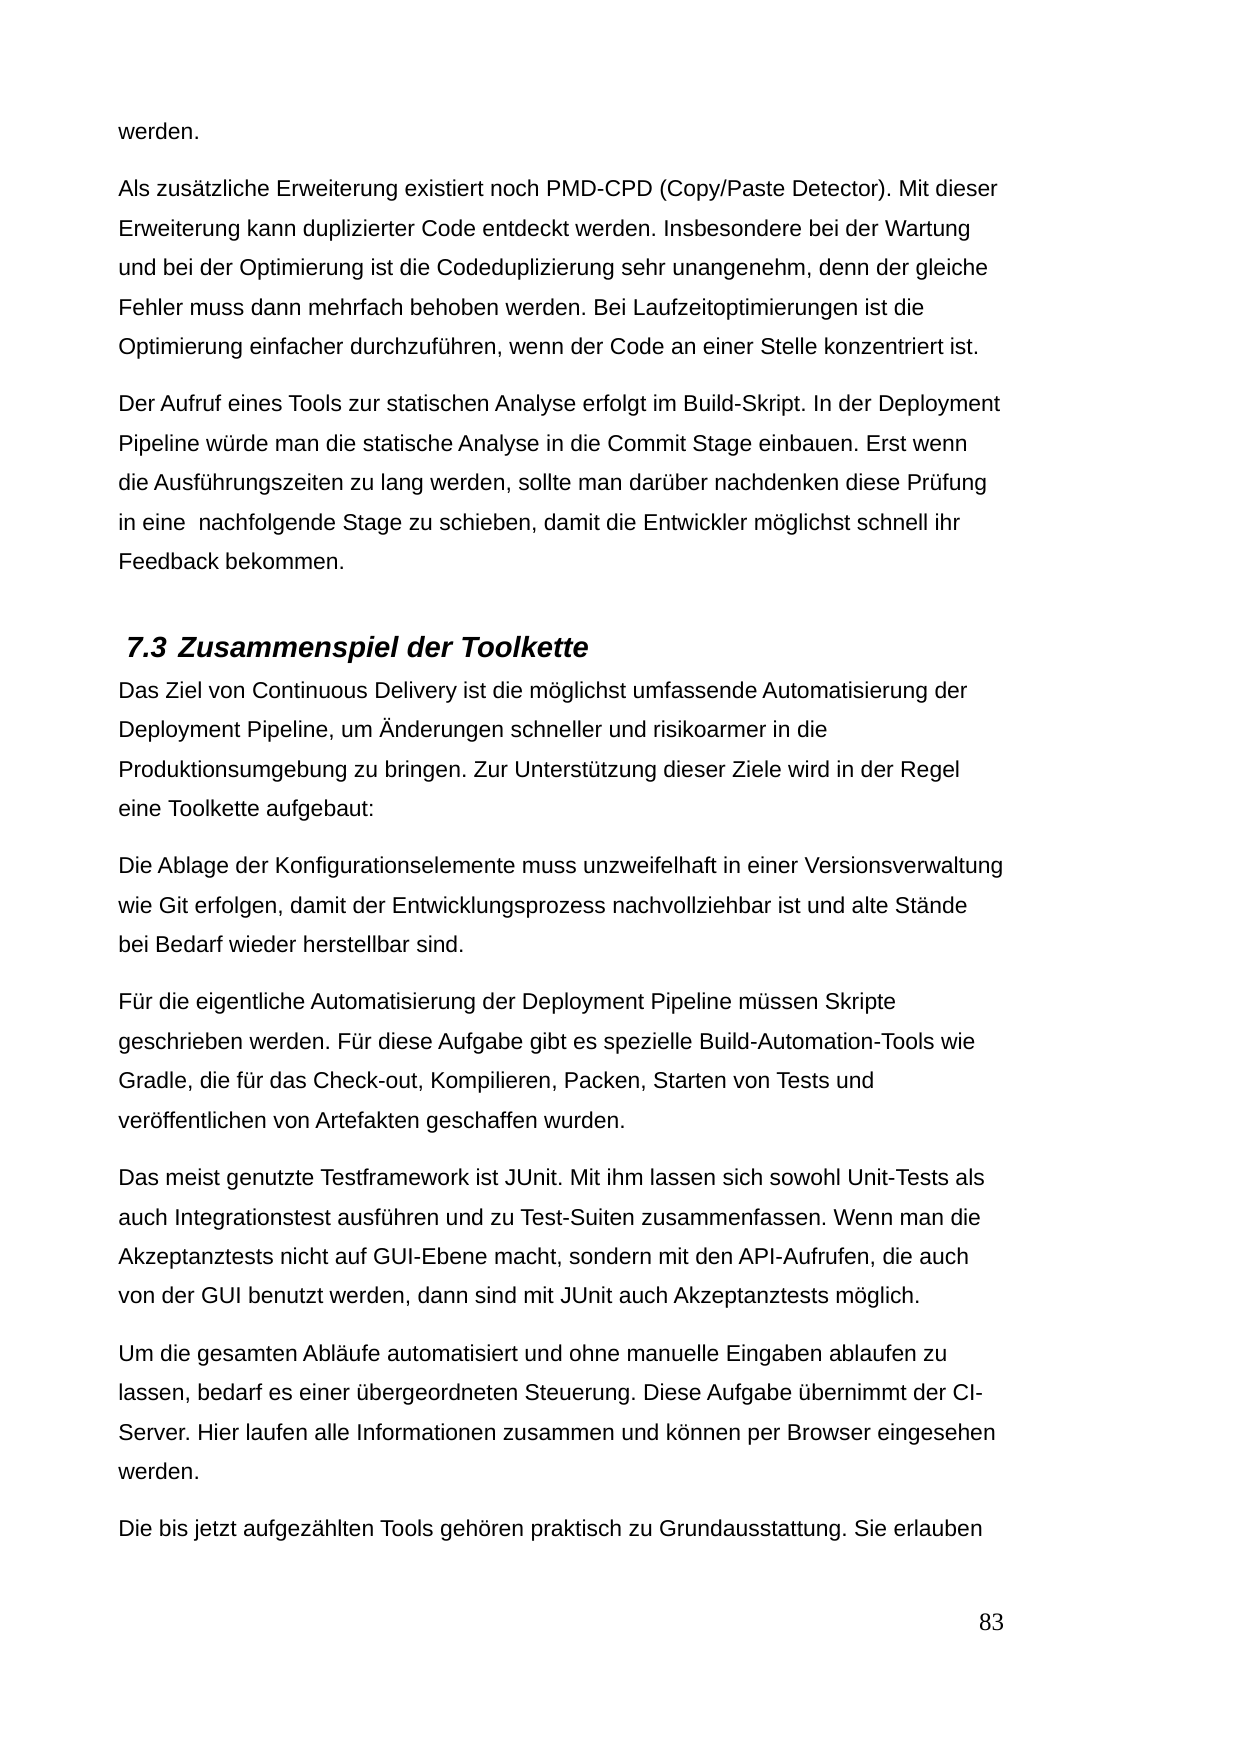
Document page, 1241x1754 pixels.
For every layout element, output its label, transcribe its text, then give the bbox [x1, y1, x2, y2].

text Das meist genutzte Testframework ist JUnit. Mit ihm lassen sich sowohl Unit-Tests als auch Integrationstest ausführen und zu Test-Suiten zusammenfassen. Wenn man die Akzeptanztests nicht auf GUI-Ebene macht, sondern mit den API-Aufrufen, die auch von der GUI benutzt werden, dann sind mit JUnit auch Akzeptanztests möglich. [118, 1164, 1004, 1309]
text Für die eigentliche Automatisierung der Deployment Pipeline müssen Skripte geschrieben werden. Für diese Aufgabe gibt es spezielle Build-Automation-Tools wie Gradle, die für das Check-out, Kompilieren, Packen, Starten von Tests und veröffentlichen von Artefakten geschaffen wurden. [118, 988, 1004, 1133]
subtitle Zusammenspiel der Toolkette [118, 631, 1004, 664]
text Das Ziel von Continuous Delivery ist die möglichst umfassende Automatisierung der Deployment Pipeline, um Änderungen schneller und risikoarmer in die Produktionsumgebung zu bringen. Zur Unterstützung dieser Ziele wird in der Regel eine Toolkette aufgebaut: [118, 677, 1004, 821]
text Der Aufruf eines Tools zur statischen Analyse erfolgt im Build-Skript. In der Deployment Pipeline würde man die statische Analyse in die Commit Stage einbauen. Erst wenn die Ausführungszeiten zu lang werden, sollte man darüber nachdenken diese Prüfung in eine nachfolgende Stage zu schieben, damit die Entwickler möglichst schnell ihr Feedback bekommen. [118, 390, 1004, 575]
text Die Ablage der Konfigurationselemente muss unzweifelhaft in einer Versionsverwaltung wie Git erfolgen, damit der Entwicklungsprozess nachvollziehbar ist und alte Stände bei Bedarf wieder herstellbar sind. [118, 852, 1004, 957]
text Die bis jetzt aufgezählten Tools gehören praktisch zu Grundausstattung. Sie erlauben [118, 1515, 1004, 1542]
text Als zusätzliche Erweiterung existiert noch PMD-CPD (Copy/Paste Detector). Mit dieser Erweiterung kann duplizierter Code entdeckt werden. Insbesondere bei der Wartung und bei der Optimierung ist die Codeduplizierung sehr unangenehm, denn der gleiche Fehler muss dann mehrfach behoben werden. Bei Laufzeitoptimierungen ist die Optimierung einfacher durchzuführen, wenn der Code an einer Stelle konzentriert ist. [118, 175, 1004, 359]
text Um die gesamten Abläufe automatisiert und ohne manuelle Eingaben ablaufen zu lassen, bedarf es einer übergeordneten Steuerung. Diese Aufgabe übernimmt der CI-Server. Hier laufen alle Informationen zusammen und können per Browser eingesehen werden. [118, 1339, 1004, 1484]
text werden. [118, 118, 1004, 144]
